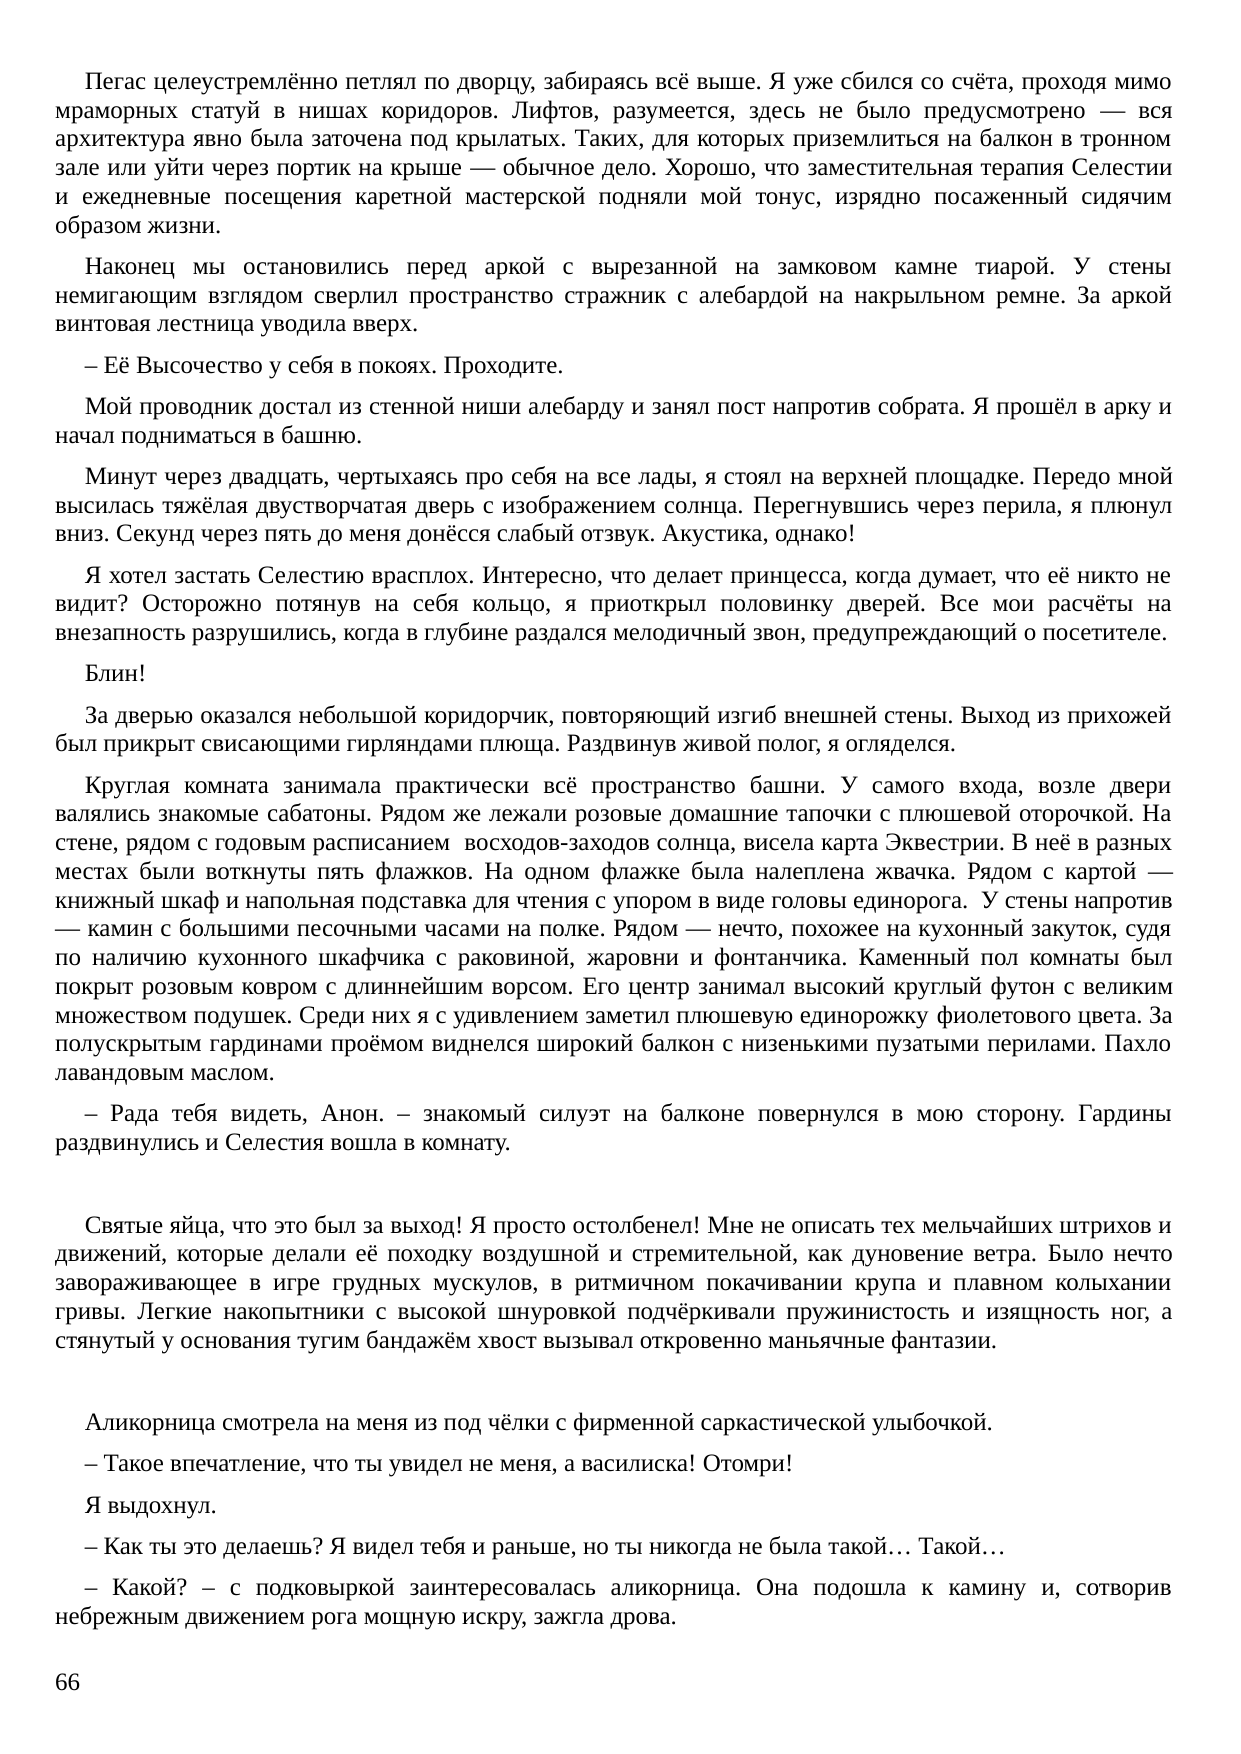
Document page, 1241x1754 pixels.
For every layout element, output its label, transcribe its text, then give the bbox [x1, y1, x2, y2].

text Пегас целеустремлённо петлял по дворцу, забираясь всё выше. Я уже сбился со счёта, проходя мимо мраморных статуй в нишах коридоров. Лифтов, разумеется, здесь не было предусмотрено — вся архитектура явно была заточена под крылатых. Таких, для которых приземлиться на балкон в тронном зале или уйти через портик на крыше — обычное дело. Хорошо, что заместительная терапия Селестии и ежедневные посещения каретной мастерской подняли мой тонус, изрядно посаженный сидячим образом жизни. [55, 66, 1173, 238]
text – Такое впечатление, что ты увидел не меня, а василиска! Отомри! [55, 1448, 1173, 1477]
text – Как ты это делаешь? Я видел тебя и раньше, но ты никогда не была такой… Такой… [55, 1531, 1173, 1560]
text Святые яйца, что это был за выход! Я просто остолбенел! Мне не описать тех мельчайших штрихов и движений, которые делали её походку воздушной и стремительной, как дуновение ветра. Было нечто завораживающее в игре грудных мускулов, в ритмичном покачивании крупа и плавном колыхании гривы. Легкие накопытники с высокой шнуровкой подчёркивали пружинистость и изящность ног, а стянутый у основания тугим бандажём хвост вызывал откровенно маньячные фантазии. [55, 1210, 1173, 1353]
text Я выдохнул. [55, 1490, 1173, 1518]
text Мой проводник достал из стенной ниши алебарду и занял пост напротив собрата. Я прошёл в арку и начал подниматься в башню. [55, 391, 1173, 448]
text За дверью оказался небольшой коридорчик, повторяющий изгиб внешней стены. Выход из прихожей был прикрыт свисающими гирляндами плюща. Раздвинув живой полог, я огляделся. [55, 700, 1173, 757]
text Круглая комната занимала практически всё пространство башни. У самого входа, возле двери валялись знакомые сабатоны. Рядом же лежали розовые домашние тапочки с плюшевой оторочкой. На стене, рядом с годовым расписанием восходов-заходов солнца, висела карта Эквестрии. В неё в разных местах были воткнуты пять флажков. На одном флажке была налеплена жвачка. Рядом с картой — книжный шкаф и напольная подставка для чтения с упором в виде головы единорога. У стены напротив — камин с большими песочными часами на полке. Рядом — нечто, похожее на кухонный закуток, судя по наличию кухонного шкафчика с раковиной, жаровни и фонтанчика. Каменный пол комнаты был покрыт розовым ковром с длиннейшим ворсом. Его центр занимал высокий круглый футон с великим множеством подушек. Среди них я с удивлением заметил плюшевую единорожку фиолетового цвета. За полускрытым гардинами проёмом виднелся широкий балкон с низенькими пузатыми перилами. Пахло лавандовым маслом. [55, 770, 1173, 1086]
text Минут через двадцать, чертыхаясь про себя на все лады, я стоял на верхней площадке. Передо мной высилась тяжёлая двустворчатая дверь с изображением солнца. Перегнувшись через перила, я плюнул вниз. Секунд через пять до меня донёсся слабый отзвук. Акустика, однако! [55, 461, 1173, 547]
text – Её Высочество у себя в покоях. Проходите. [55, 350, 1173, 378]
text Блин! [55, 658, 1173, 687]
text Наконец мы остановились перед аркой с вырезанной на замковом камне тиарой. У стены немигающим взглядом сверлил пространство стражник с алебардой на накрыльном ремне. За аркой винтовая лестница уводила вверх. [55, 251, 1173, 337]
text Я хотел застать Селестию врасплох. Интересно, что делает принцесса, когда думает, что её никто не видит? Осторожно потянув на себя кольцо, я приоткрыл половинку дверей. Все мои расчёты на внезапность разрушились, когда в глубине раздался мелодичный звон, предупреждающий о посетителе. [55, 560, 1173, 646]
text – Рада тебя видеть, Анон. – знакомый силуэт на балконе повернулся в мою сторону. Гардины раздвинулись и Селестия вошла в комнату. [55, 1098, 1173, 1156]
text – Какой? – с подковыркой заинтересовалась аликорница. Она подошла к камину и, сотворив небрежным движением рога мощную искру, зажгла дрова. [55, 1572, 1173, 1630]
text Аликорница смотрела на меня из под чёлки с фирменной саркастической улыбочкой. [55, 1407, 1173, 1436]
